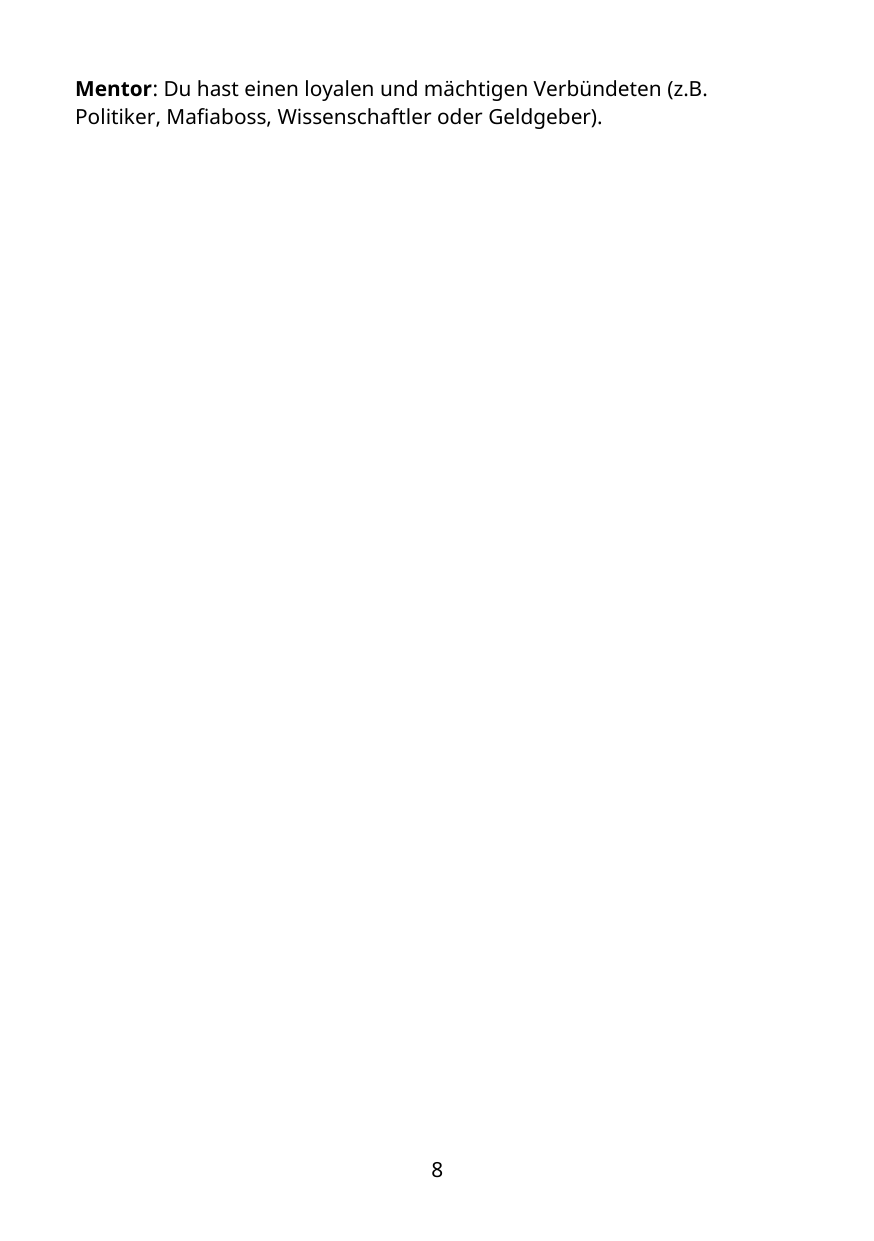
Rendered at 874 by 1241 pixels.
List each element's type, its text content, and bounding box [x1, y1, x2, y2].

text Mentor [75, 74, 152, 102]
text : Du hast einen loyalen und mächtigen Verbündeten (z.B. Politiker, Mafiaboss, Wissenschaftler oder Geldgeber). [75, 74, 799, 131]
